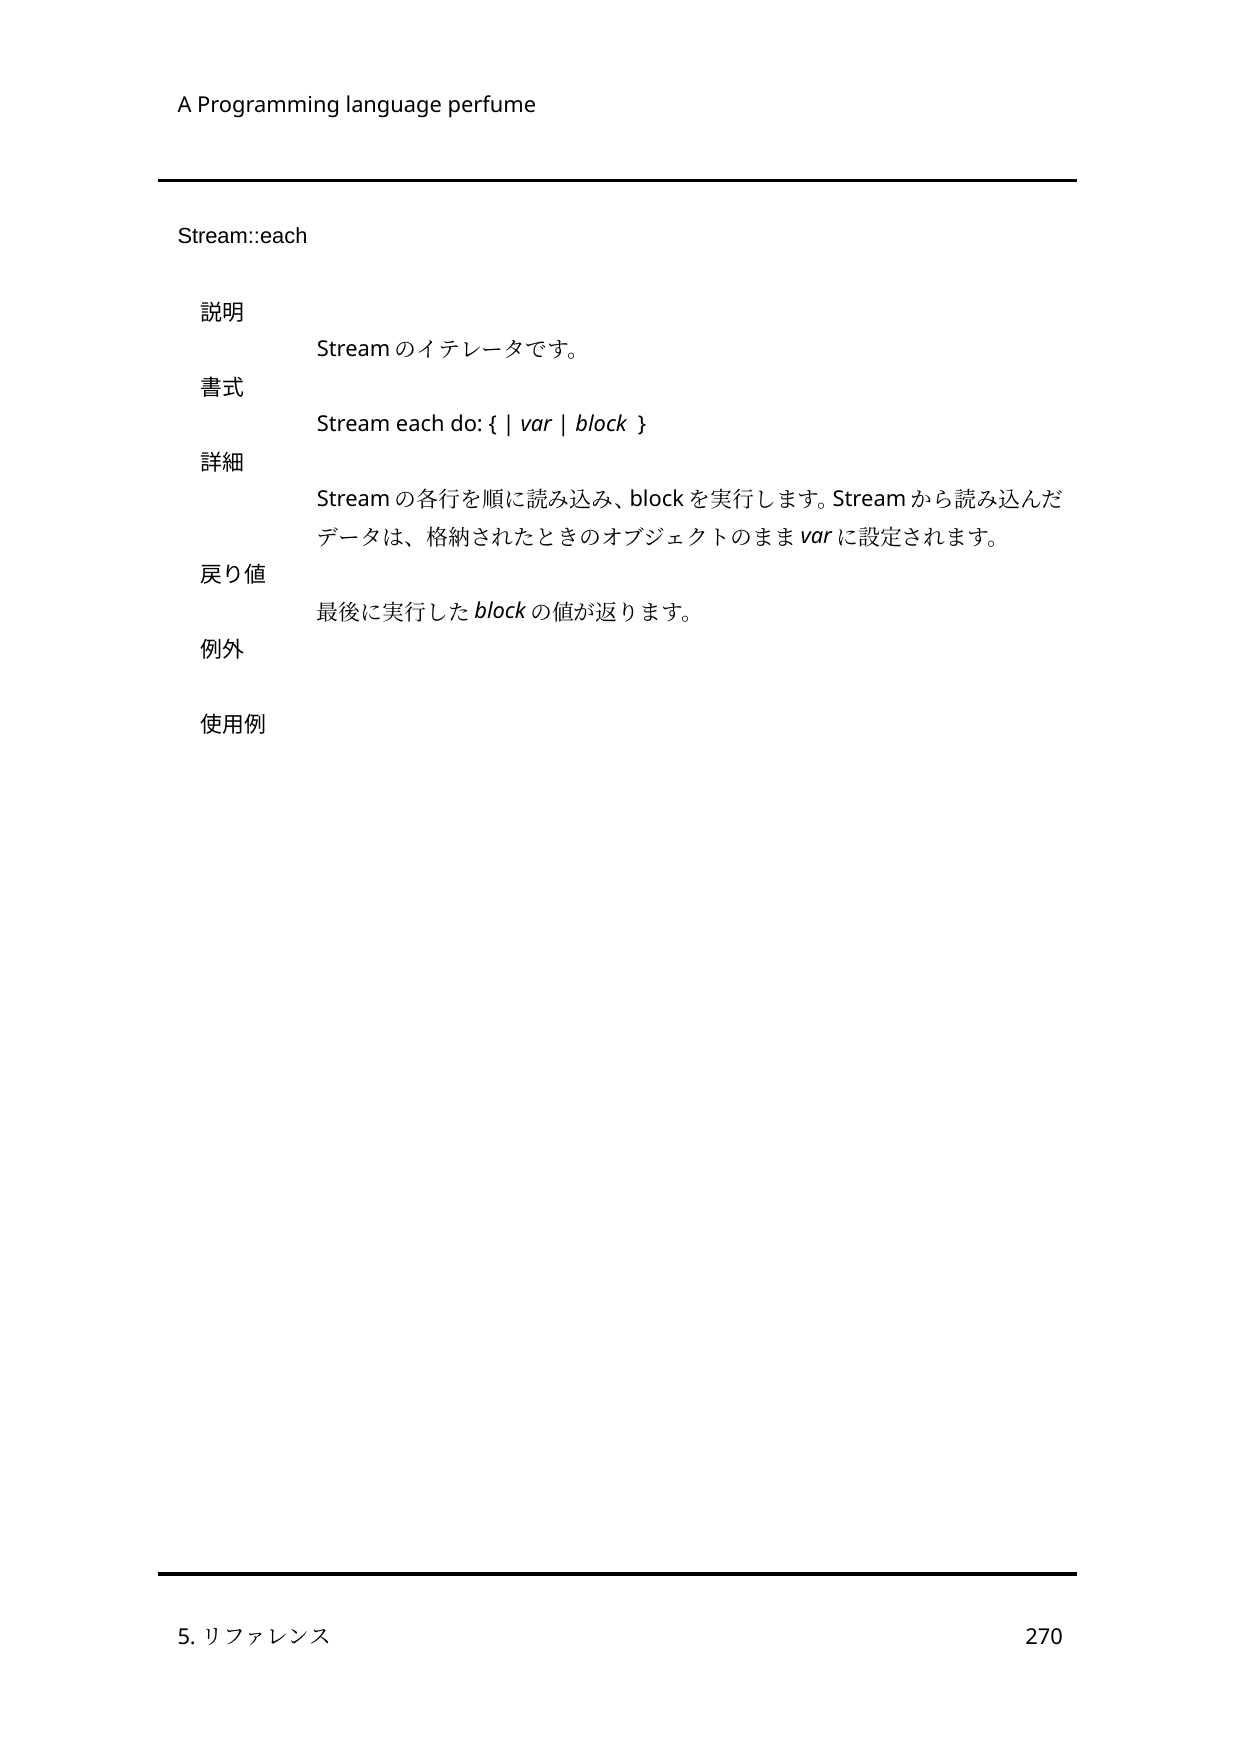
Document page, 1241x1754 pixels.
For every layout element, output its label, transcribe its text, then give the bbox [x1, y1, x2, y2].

table_cell 書式 [200, 367, 317, 442]
table_header Streamのイテレータです。 [317, 292, 1063, 367]
table_cell 詳細 [200, 442, 317, 554]
table_cell [317, 629, 1063, 704]
table_cell 例外 [200, 629, 317, 704]
table_cell 使用例 [200, 704, 317, 779]
table_header 説明 [200, 292, 317, 367]
table_cell Stream each do: { | var | block } [317, 367, 1063, 442]
table_cell Streamの各行を順に読み込み、blockを実行します。Streamから読み込んだデータは、格納されたときのオブジェクトのままvarに設定されます。 [317, 442, 1063, 554]
table_cell 最後に実行したblockの値が返ります。 [317, 554, 1063, 629]
table_cell 戻り値 [200, 554, 317, 629]
table_cell [317, 704, 1063, 779]
subtitle Stream::each [177, 217, 1063, 254]
